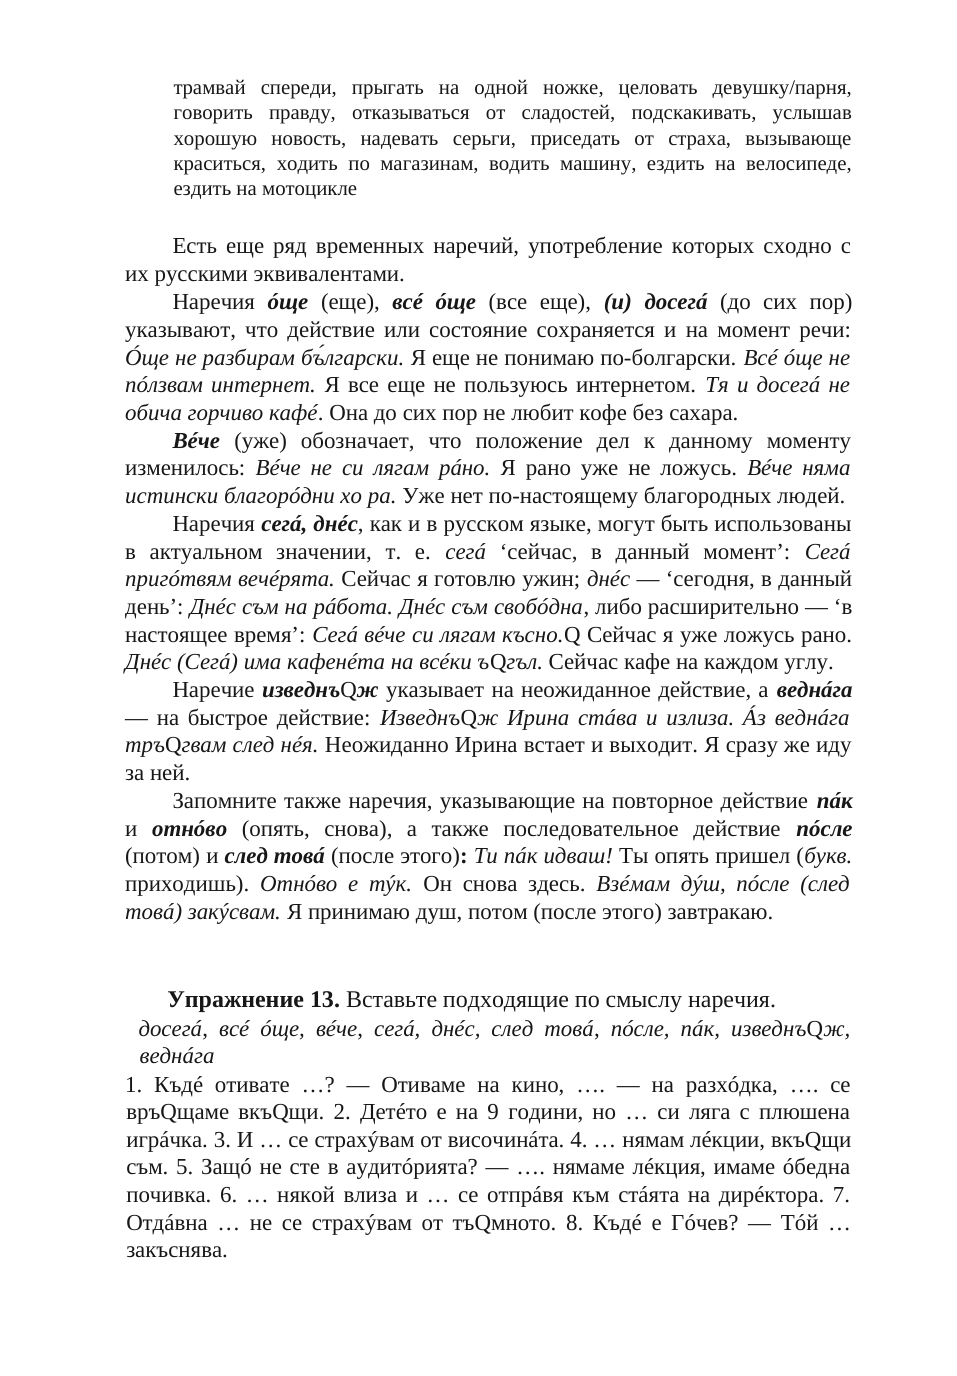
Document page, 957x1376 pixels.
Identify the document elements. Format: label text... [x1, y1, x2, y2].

text Наречия óще (еще), всé óще (все еще), (и) досегá (до сих пор) указывают, что действие или состояние сохраняется и на момент речи: Óще не разбирам бъ́лгарски. Я еще не понимаю по-болгарски. Всé óще не пóлзвам интернет. Я все еще не пользуюсь интернетом. Тя и досегá не обича горчиво кафé. Она до сих пор не любит кофе без сахара. [125, 288, 852, 425]
text Вéче (уже) обозначает, что положение дел к данному моменту изменилось: Вéче не си лягам рáно. Я рано уже не ложусь. Вéче няма истински благорóдни хо ра. Уже нет по-настоящему благородных людей. [125, 427, 852, 508]
text 1. Къдé отивате …? — Отиваме на кино, …. — на разхóдка, …. се връQщаме вкъQщи. 2. Детéто е на 9 години, но … си ляга с плюшена игрáчка. 3. И … се страхýвам от височинáта. 4. … нямам лéкции, вкъQщи съм. 5. Защó не сте в аудитóрията? — …. нямаме лéкция, имаме óбедна почивка. 6. … някой влиза и … се отпрáвя към стáята на дирéктора. 7. Отдáвна … не се страхýвам от тъQмното. 8. Къдé е Гóчев? — Тóй … закъснява. [125, 1071, 852, 1263]
text досегá, всé óще, вéче, сегá, днéс, след товá, пóсле, пáк, изведнъQж, веднáга [138, 1015, 852, 1069]
text Наречия сегá, днéс, как и в русском языке, могут быть использованы в актуальном значении, т. е. сегá ‘сейчас, в данный момент’: Сегá пригóтвям вечéрята. Сейчас я готовлю ужин; днéс — ‘сегодня, в данный день’: Днéс съм на рáбота. Днéс съм свобóдна, либо расширительно — ‘в настоящее время’: Сегá вéче си лягам късно.Q Сейчас я уже ложусь рано. Днéс (Сегá) има кафенéта на всéки ъQгъл. Сейчас кафе на каждом углу. [125, 510, 852, 674]
text Наречие изведнъQж указывает на неожиданное действие, а веднáга — на быстрое действие: ИзведнъQж Ирина стáва и излиза. Áз веднáга тръQгвам след нéя. Неожиданно Ирина встает и выходит. Я сразу же иду за ней. [125, 676, 852, 786]
text трамвай спереди, прыгать на одной ножке, целовать девушку/парня, говорить правду, отказываться от сладостей, подскакивать, услышав хорошую новость, надевать серьги, приседать от страха, вызывающе краситься, ходить по магазинам, водить машину, ездить на велосипеде, ездить на мотоцикле [172, 75, 852, 200]
text Есть еще ряд временных наречий, употребление которых сходно с их русскими эквивалентами. [125, 233, 852, 287]
text Упражнение 13. Вставьте подходящие по смыслу наречия. [125, 985, 812, 1013]
text Запомните также наречия, указывающие на повторное действие пáк и отнóво (опять, снова), а также последовательное действие пóсле (потом) и след товá (после этого): Ти пáк идваш! Ты опять пришел (букв. приходишь). Отнóво е тýк. Он снова здесь. Взéмам дýш, пóсле (след товá) закýсвам. Я принимаю душ, потом (после этого) завтракаю. [125, 787, 852, 924]
